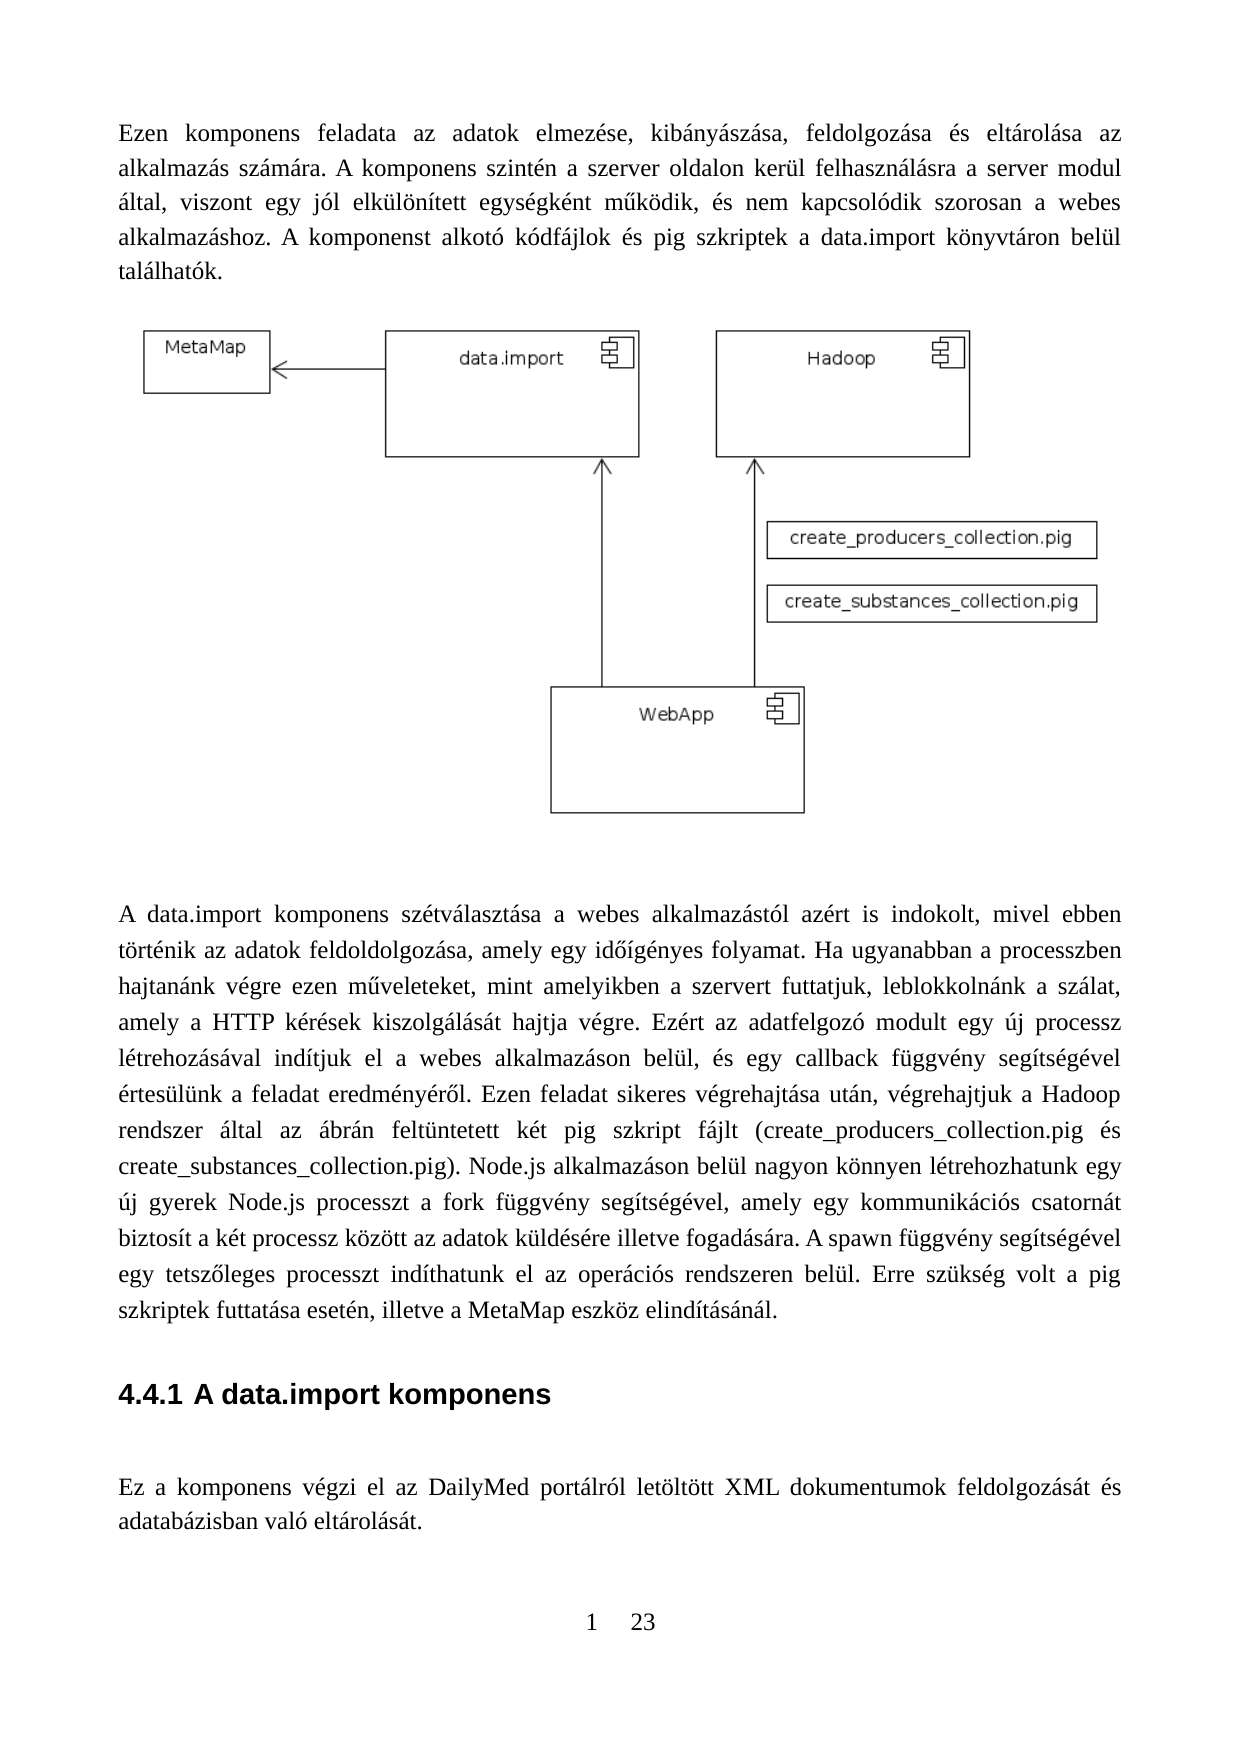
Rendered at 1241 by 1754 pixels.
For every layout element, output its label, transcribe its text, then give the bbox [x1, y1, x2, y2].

subtitle Ezen komponens feladata az adatok elmezése, kibányászása, feldolgozása és eltárolása az alkalmazás számára. A komponens szintén a szerver oldalon kerül felhasználásra a server modul által, viszont egy jól elkülönített egységként működik, és nem kapcsolódik szorosan a webes alkalmazáshoz. A komponenst alkotó kódfájlok és pig szkriptek a data.import könyvtáron belül találhatók. [118, 118, 1122, 285]
picture [118, 305, 1123, 839]
subtitle A data.import komponens [118, 1377, 1122, 1410]
subtitle A data.import komponens szétválasztása a webes alkalmazástól azért is indokolt, mivel ebben történik az adatok feldoldolgozása, amely egy időígényes folyamat. Ha ugyanabban a processzben hajtanánk végre ezen műveleteket, mint amelyikben a szervert futtatjuk, leblokkolnánk a szálat, amely a HTTP kérések kiszolgálását hajtja végre. Ezért az adatfelgozó modult egy új processz létrehozásával indítjuk el a webes alkalmazáson belül, és egy callback függvény segítségével értesülünk a feladat eredményéről. Ezen feladat sikeres végrehajtása után, végrehajtjuk a Hadoop rendszer által az ábrán feltüntetett két pig szkript fájlt (create_producers_collection.pig és create_substances_collection.pig). Node.js alkalmazáson belül nagyon könnyen létrehozhatunk egy új gyerek Node.js processzt a fork függvény segítségével, amely egy kommunikációs csatornát biztosít a két processz között az adatok küldésére illetve fogadására. A spawn függvény segítségével egy tetszőleges processzt indíthatunk el az operációs rendszeren belül. Erre szükség volt a pig szkriptek futtatása esetén, illetve a MetaMap eszköz elindításánál. [118, 894, 1122, 1326]
subtitle Ez a komponens végzi el az DailyMed portálról letöltött XML dokumentumok feldolgozását és adatabázisban való eltárolását. [118, 1472, 1122, 1535]
